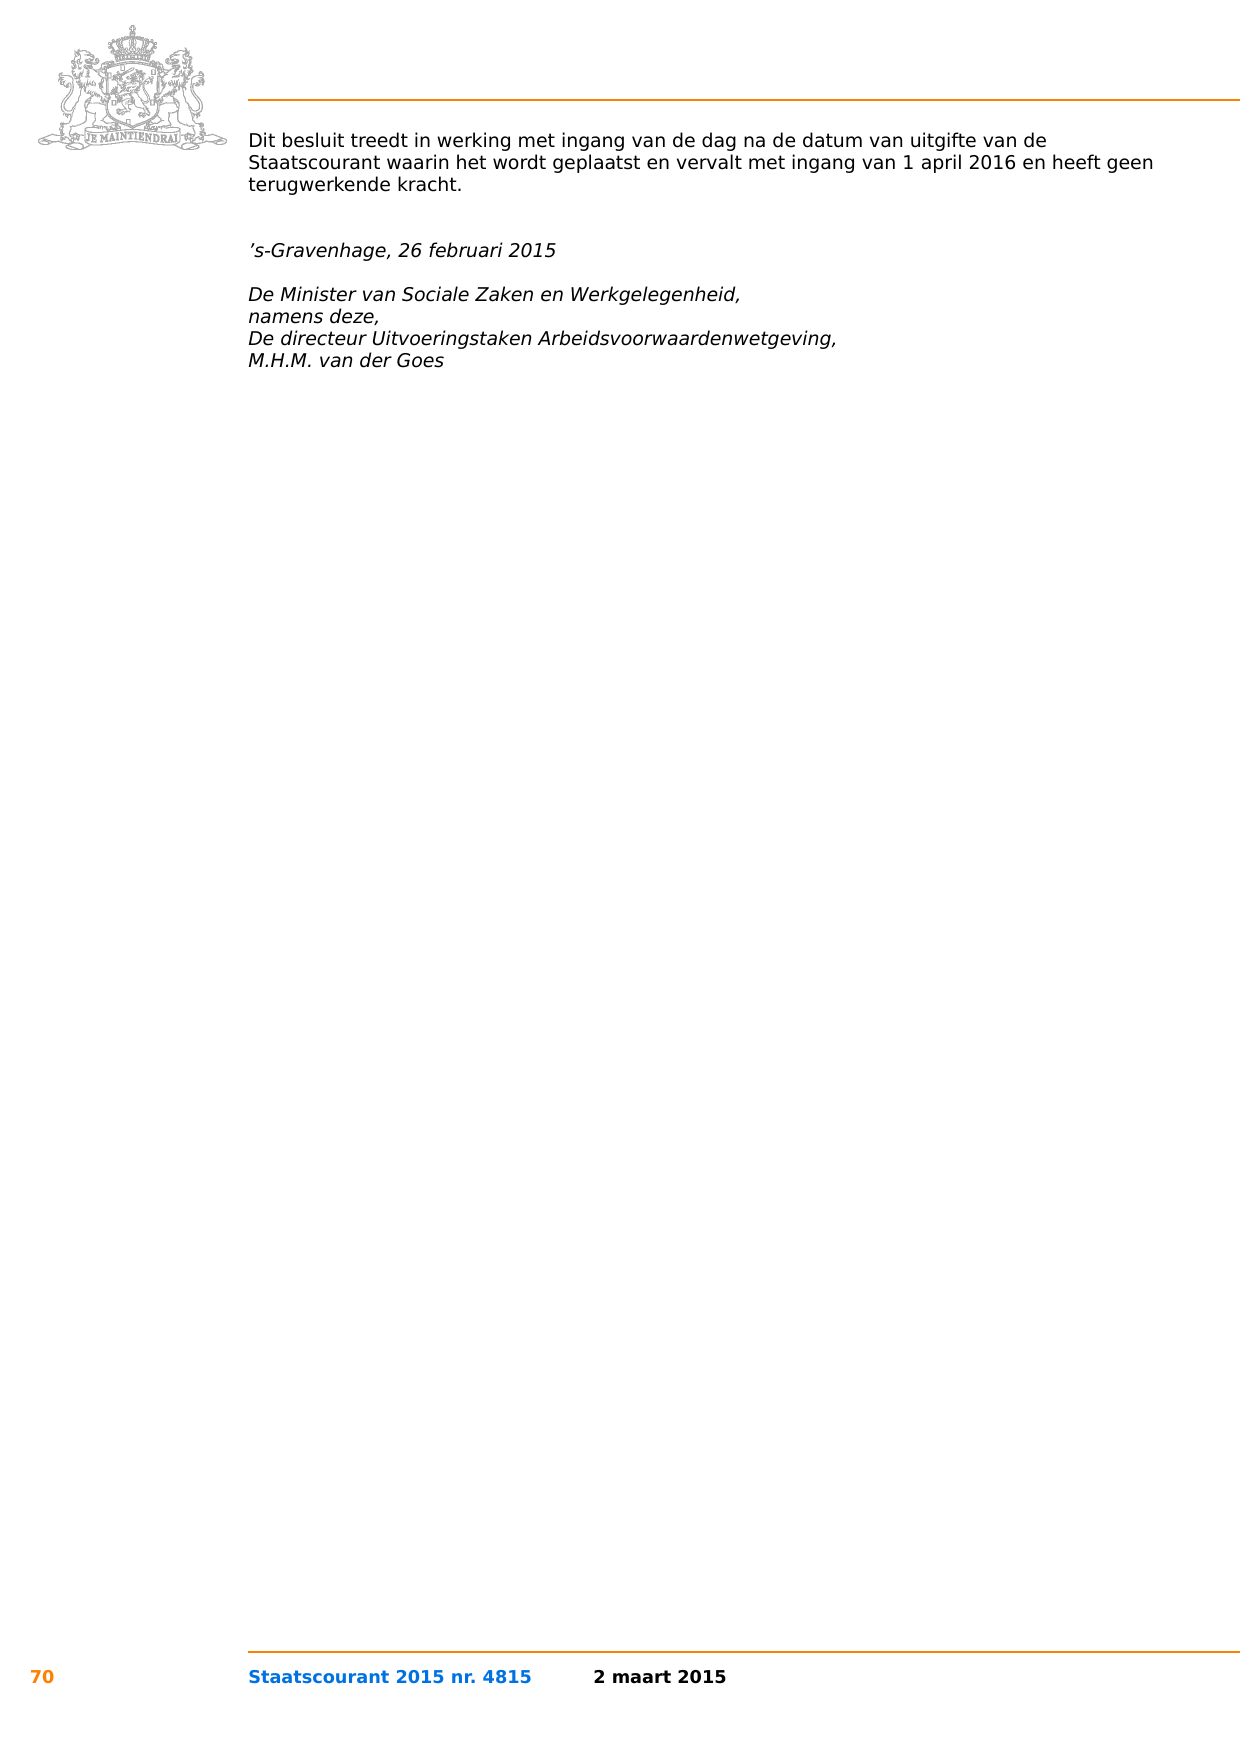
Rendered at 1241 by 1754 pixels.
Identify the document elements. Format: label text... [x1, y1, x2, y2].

picture [38, 25, 227, 150]
text De Minister van Sociale Zaken en Werkgelegenheid, namens deze, De directeur Uitvoeringstaken Arbeidsvoorwaardenwetgeving, M.H.M. van der Goes [248, 283, 1163, 371]
text ’s-Gravenhage, 26 februari 2015 [248, 240, 1163, 262]
text Dit besluit treedt in werking met ingang van de dag na de datum van uitgifte van de Staatscourant waarin het wordt geplaatst en vervalt met ingang van 1 april 2016 en heeft geen terugwerkende kracht. [248, 130, 1163, 196]
